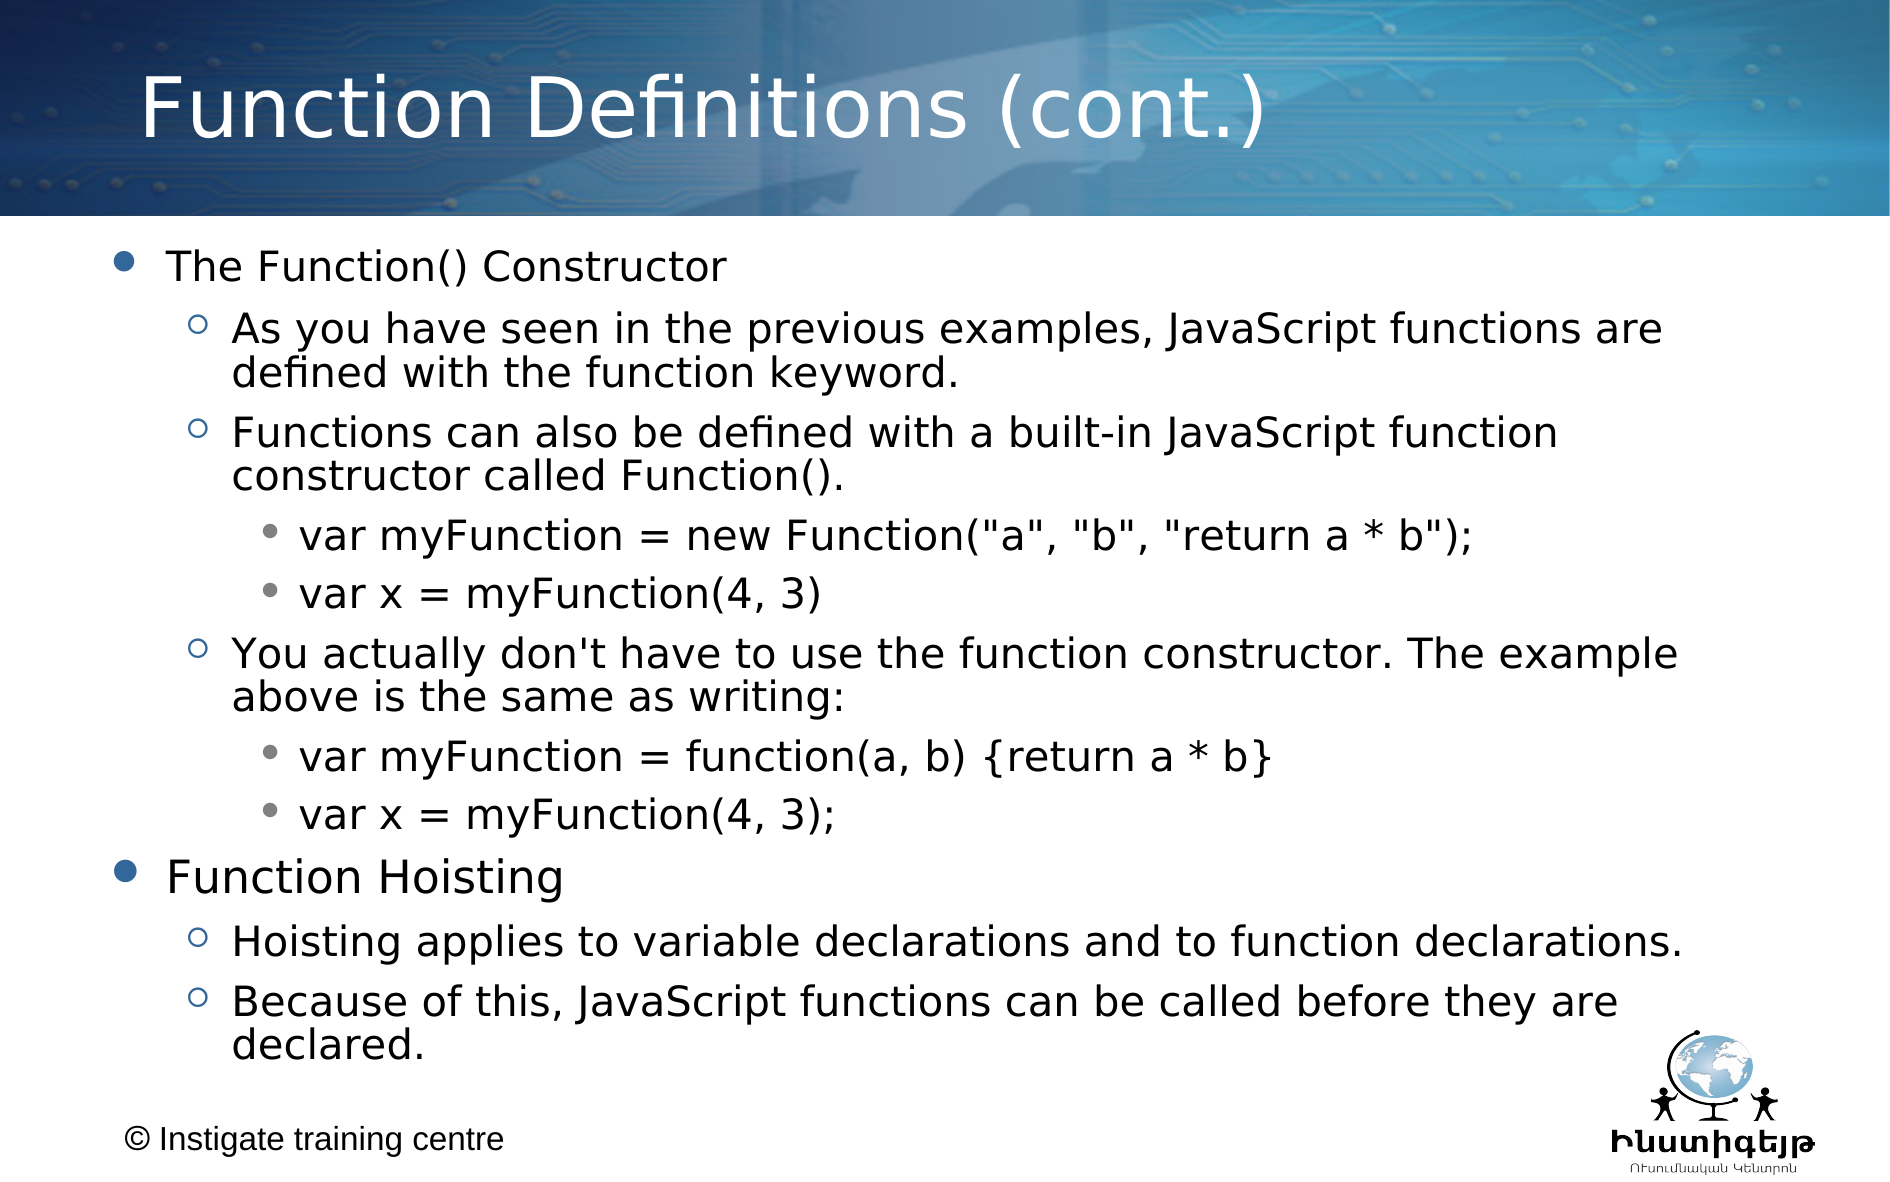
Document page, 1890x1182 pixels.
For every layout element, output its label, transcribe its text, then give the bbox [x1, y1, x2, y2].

list The Function() Constructor As you have seen in the previous examples, JavaScript functions are defined with the function keyword. Functions can also be defined with a built-in JavaScript function constructor called Function(). var myFunction = new Function("a", "b", "return a * b"); var x = myFunction(4, 3) You actually don't have to use the function constructor. The example above is the same as writing: var myFunction = function(a, b) {return a * b} var x = myFunction(4, 3); Function Hoisting Hoisting applies to variable declarations and to function declarations. Because of this, JavaScript functions can be called before they are declared. [110, 247, 1801, 274]
text_box Function Definitions (cont.) [138, 82, 1801, 91]
picture [0, 0, 1890, 216]
picture [1612, 1030, 1815, 1175]
